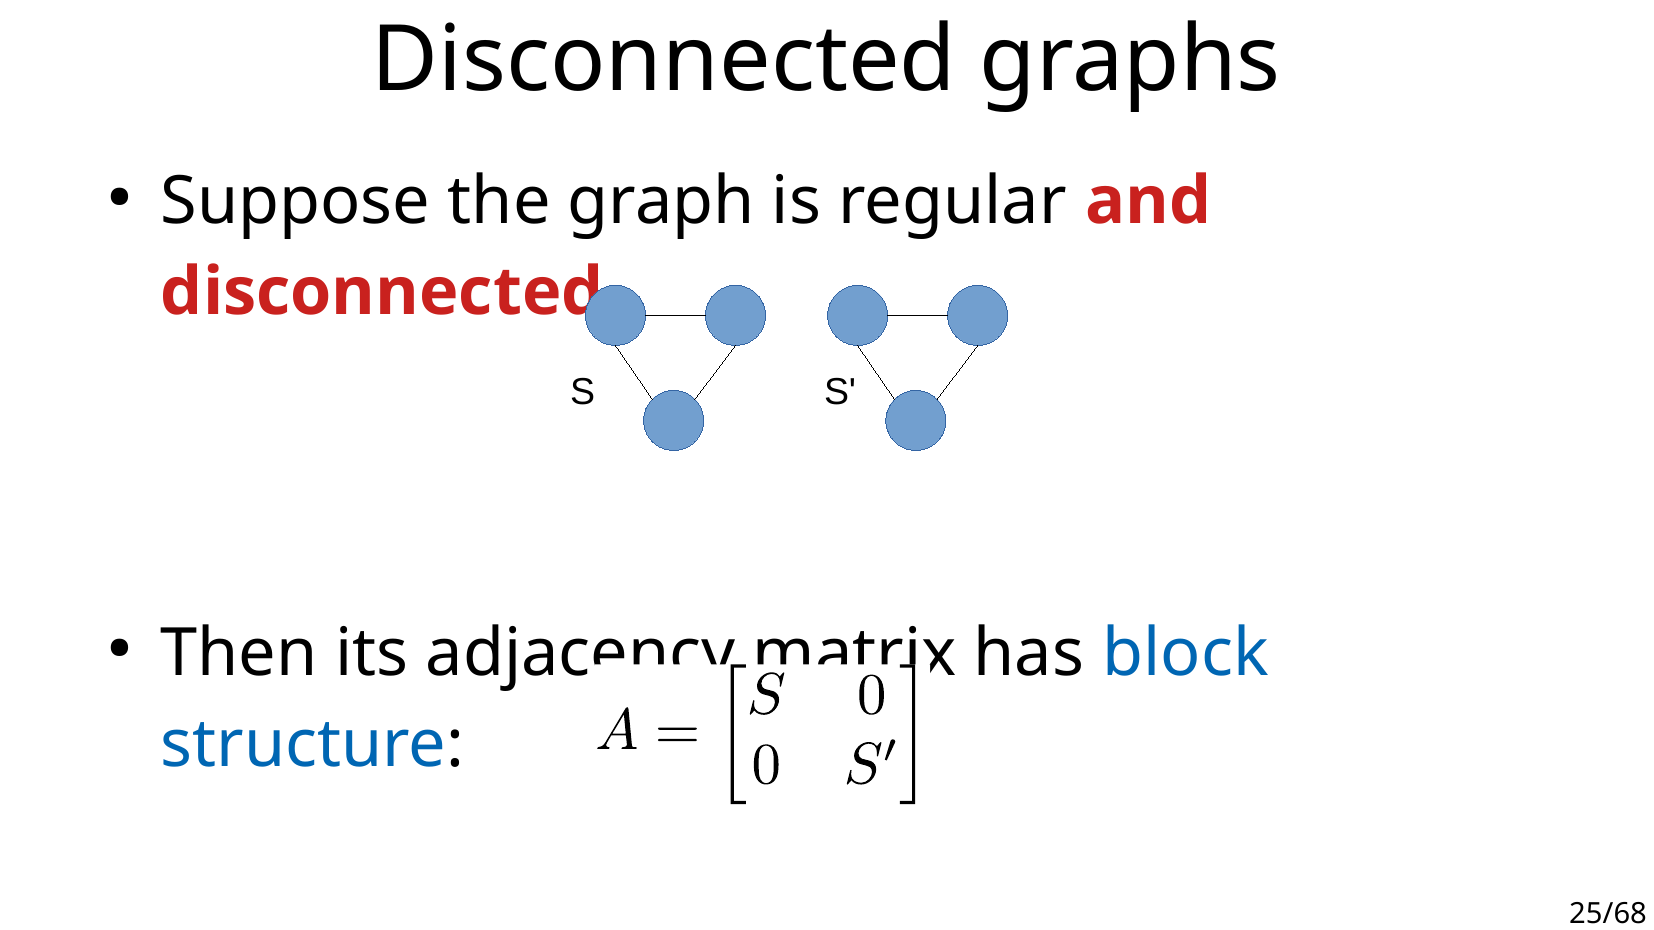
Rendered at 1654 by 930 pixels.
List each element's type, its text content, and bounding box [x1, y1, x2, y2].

list Suppose the graph is regular and disconnected Then its adjacency matrix has block structure: [90, 152, 1579, 898]
text_box S [555, 363, 611, 421]
text_box [643, 390, 704, 451]
text_box [594, 664, 931, 805]
text_box [885, 390, 946, 451]
text_box [947, 285, 1008, 346]
text_box S' [809, 363, 872, 421]
text_box [585, 285, 646, 346]
title Disconnected graphs [82, 0, 1571, 120]
text_box [705, 285, 766, 346]
text_box [827, 285, 888, 346]
